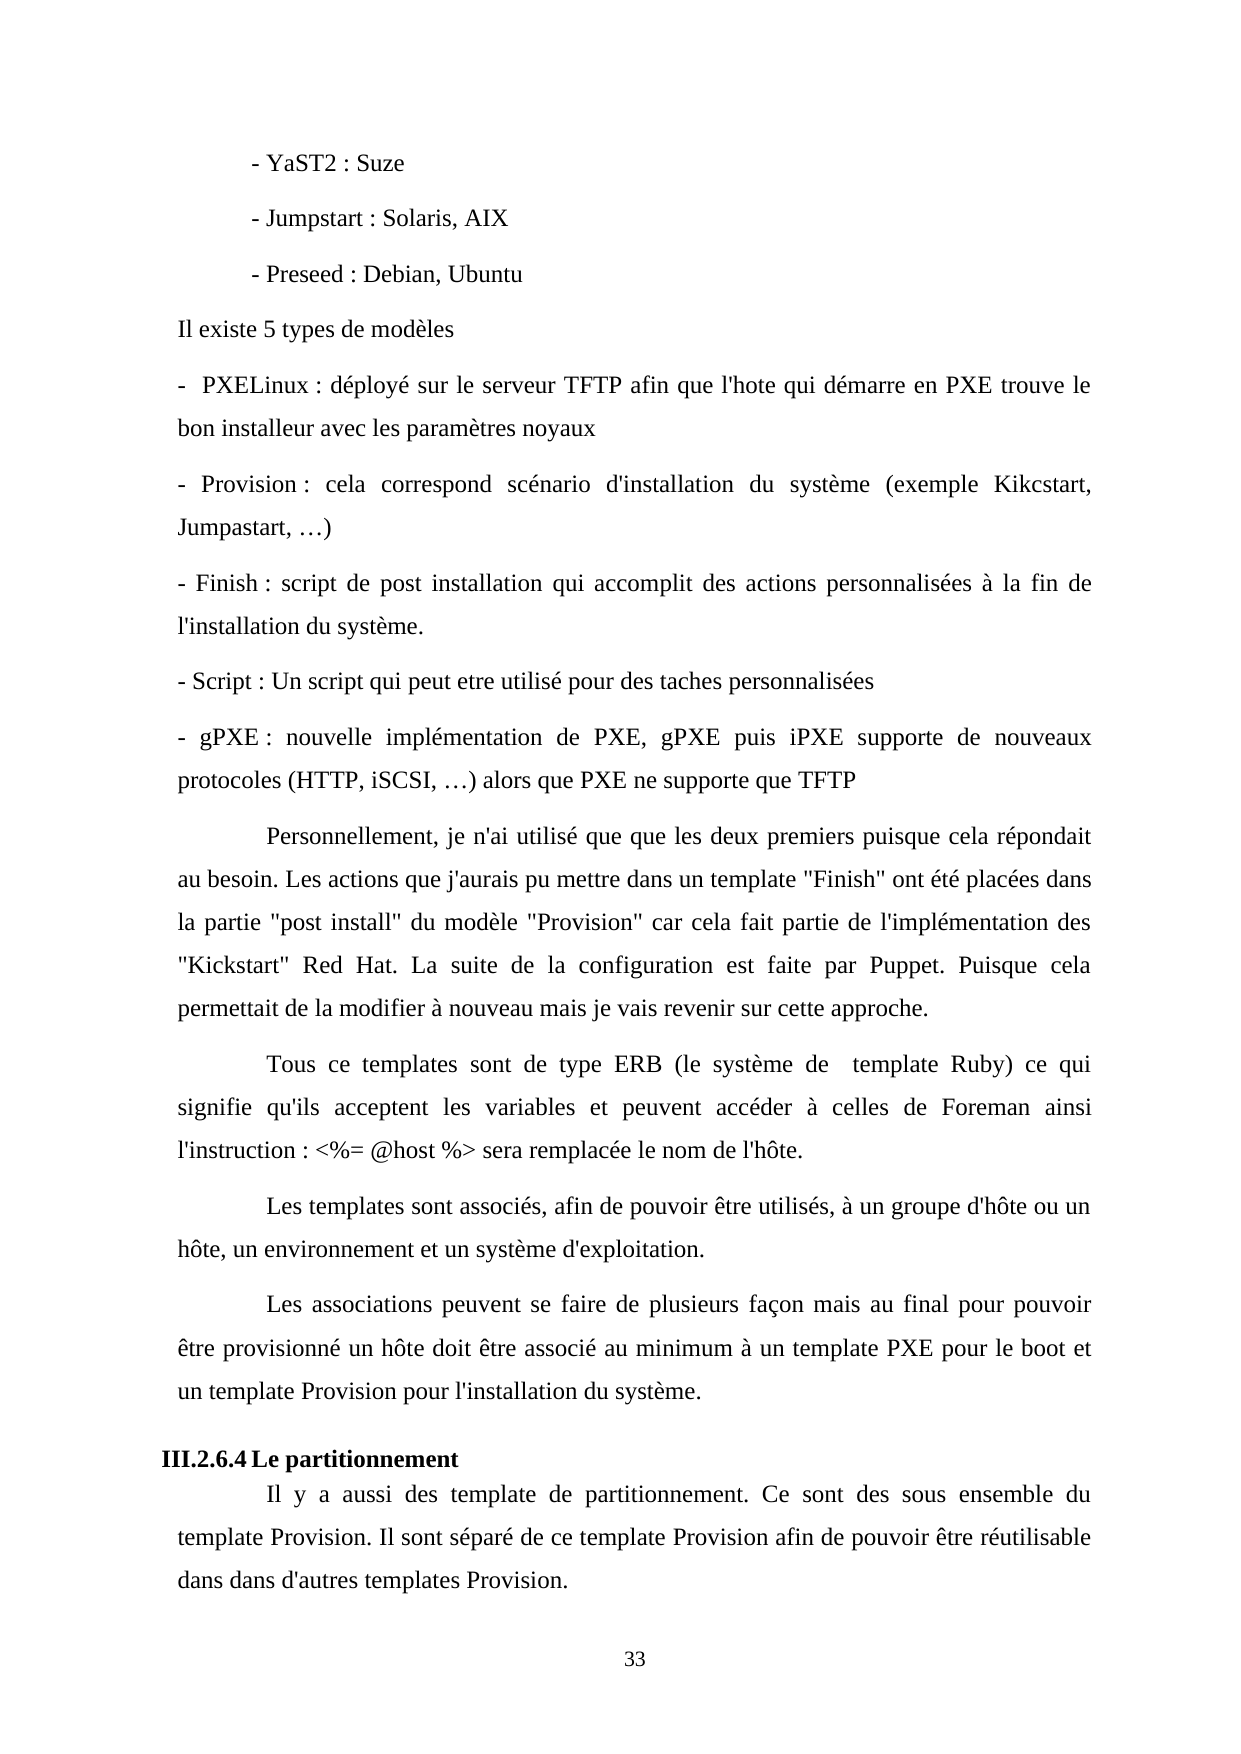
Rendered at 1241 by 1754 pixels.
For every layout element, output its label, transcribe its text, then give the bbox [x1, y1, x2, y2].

text Il existe 5 types de modèles [177, 314, 1092, 343]
subtitle Le partitionnement [161, 1444, 1092, 1473]
text - Jumpstart : Solaris, AIX [177, 203, 1092, 232]
text Personnellement, je n'ai utilisé que que les deux premiers puisque cela répondait au besoin. Les actions que j'aurais pu mettre dans un template "Finish" ont été placées dans la partie "post install" du modèle "Provision" car cela fait partie de l'implémentation des "Kickstart" Red Hat. La suite de la configuration est faite par Puppet. Puisque cela permettait de la modifier à nouveau mais je vais revenir sur cette approche. [177, 821, 1092, 1022]
text - Provision : cela correspond scénario d'installation du système (exemple Kikcstart, Jumpastart, …) [177, 469, 1092, 541]
text - gPXE : nouvelle implémentation de PXE, gPXE puis iPXE supporte de nouveaux protocoles (HTTP, iSCSI, …) alors que PXE ne supporte que TFTP [177, 722, 1092, 794]
text Les templates sont associés, afin de pouvoir être utilisés, à un groupe d'hôte ou un hôte, un environnement et un système d'exploitation. [177, 1191, 1092, 1263]
text - Script : Un script qui peut etre utilisé pour des taches personnalisées [177, 666, 1092, 695]
text Il y a aussi des template de partitionnement. Ce sont des sous ensemble du template Provision. Il sont séparé de ce template Provision afin de pouvoir être réutilisable dans dans d'autres templates Provision. [177, 1479, 1092, 1594]
text Les associations peuvent se faire de plusieurs façon mais au final pour pouvoir être provisionné un hôte doit être associé au minimum à un template PXE pour le boot et un template Provision pour l'installation du système. [177, 1289, 1092, 1404]
text - Preseed : Debian, Ubuntu [177, 259, 1092, 288]
text Tous ce templates sont de type ERB (le système de template Ruby) ce qui signifie qu'ils acceptent les variables et peuvent accéder à celles de Foreman ainsi l'instruction : <%= @host %> sera remplacée le nom de l'hôte. [177, 1049, 1092, 1164]
text - Finish : script de post installation qui accomplit des actions personnalisées à la fin de l'installation du système. [177, 568, 1092, 639]
text - PXELinux : déployé sur le serveur TFTP afin que l'hote qui démarre en PXE trouve le bon installeur avec les paramètres noyaux [177, 370, 1092, 442]
text - YaST2 : Suze [177, 148, 1092, 176]
